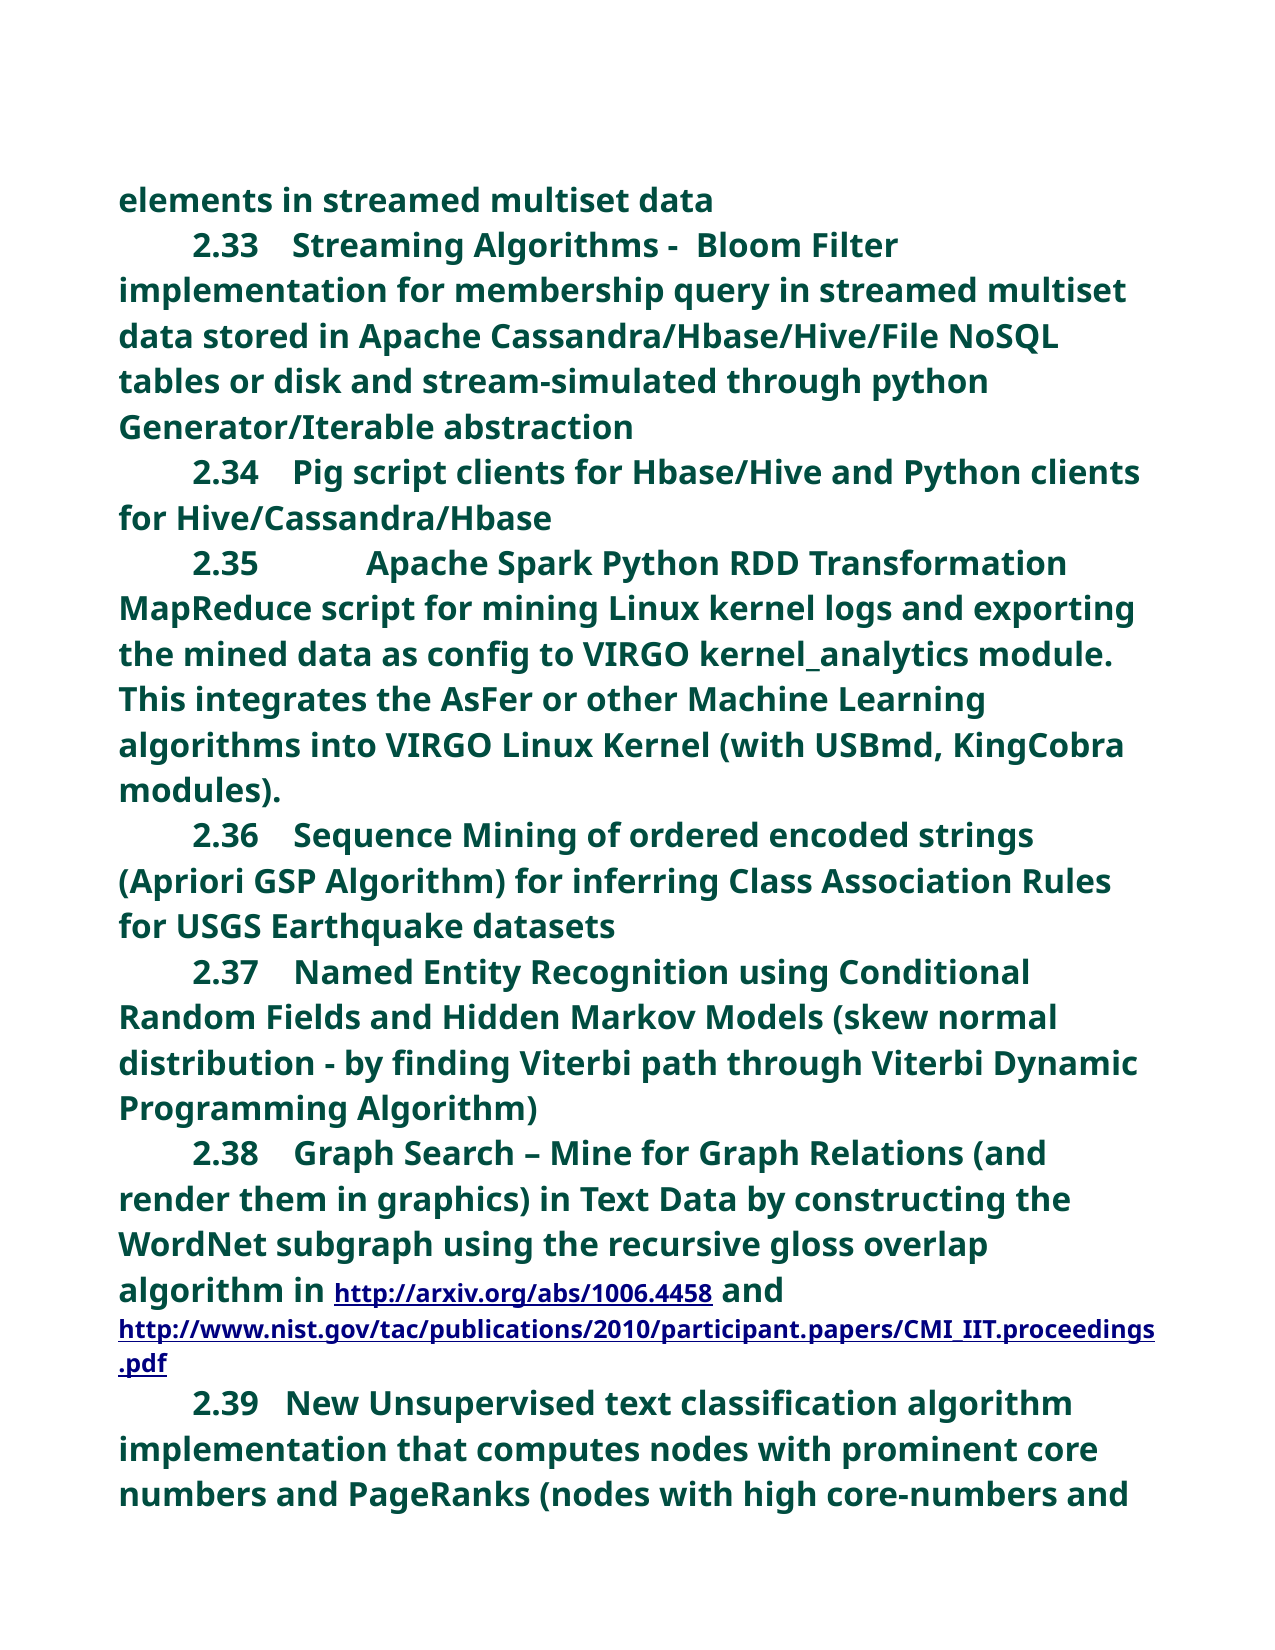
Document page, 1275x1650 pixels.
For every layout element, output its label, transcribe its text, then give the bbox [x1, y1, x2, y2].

text 2.36 Sequence Mining of ordered encoded strings (Apriori GSP Algorithm) for inferring Class Association Rules for USGS Earthquake datasets [118, 812, 1157, 948]
text 2.35 Apache Spark Python RDD Transformation MapReduce script for mining Linux kernel logs and exporting the mined data as config to VIRGO kernel_analytics module. This integrates the AsFer or other Machine Learning algorithms into VIRGO Linux Kernel (with USBmd, KingCobra modules). [118, 540, 1157, 812]
text 2.33 Streaming Algorithms - Bloom Filter implementation for membership query in streamed multiset data stored in Apache Cassandra/Hbase/Hive/File NoSQL tables or disk and stream-simulated through python Generator/Iterable abstraction [118, 222, 1157, 449]
text 2.37 Named Entity Recognition using Conditional Random Fields and Hidden Markov Models (skew normal distribution - by finding Viterbi path through Viterbi Dynamic Programming Algorithm) [118, 948, 1157, 1130]
text elements in streamed multiset data [118, 176, 1157, 222]
text 2.34 Pig script clients for Hbase/Hive and Python clients for Hive/Cassandra/Hbase [118, 449, 1157, 540]
text 2.38 Graph Search – Mine for Graph Relations (and render them in graphics) in Text Data by constructing the WordNet subgraph using the recursive gloss overlap algorithm in http://arxiv.org/abs/1006.4458 and http://www.nist.gov/tac/publications/2010/participant.papers/CMI_IIT.proceedings.pdf [118, 1130, 1157, 1380]
text 2.39 New Unsupervised text classification algorithm implementation that computes nodes with prominent core numbers and PageRanks (nodes with high core-numbers and [118, 1380, 1157, 1516]
